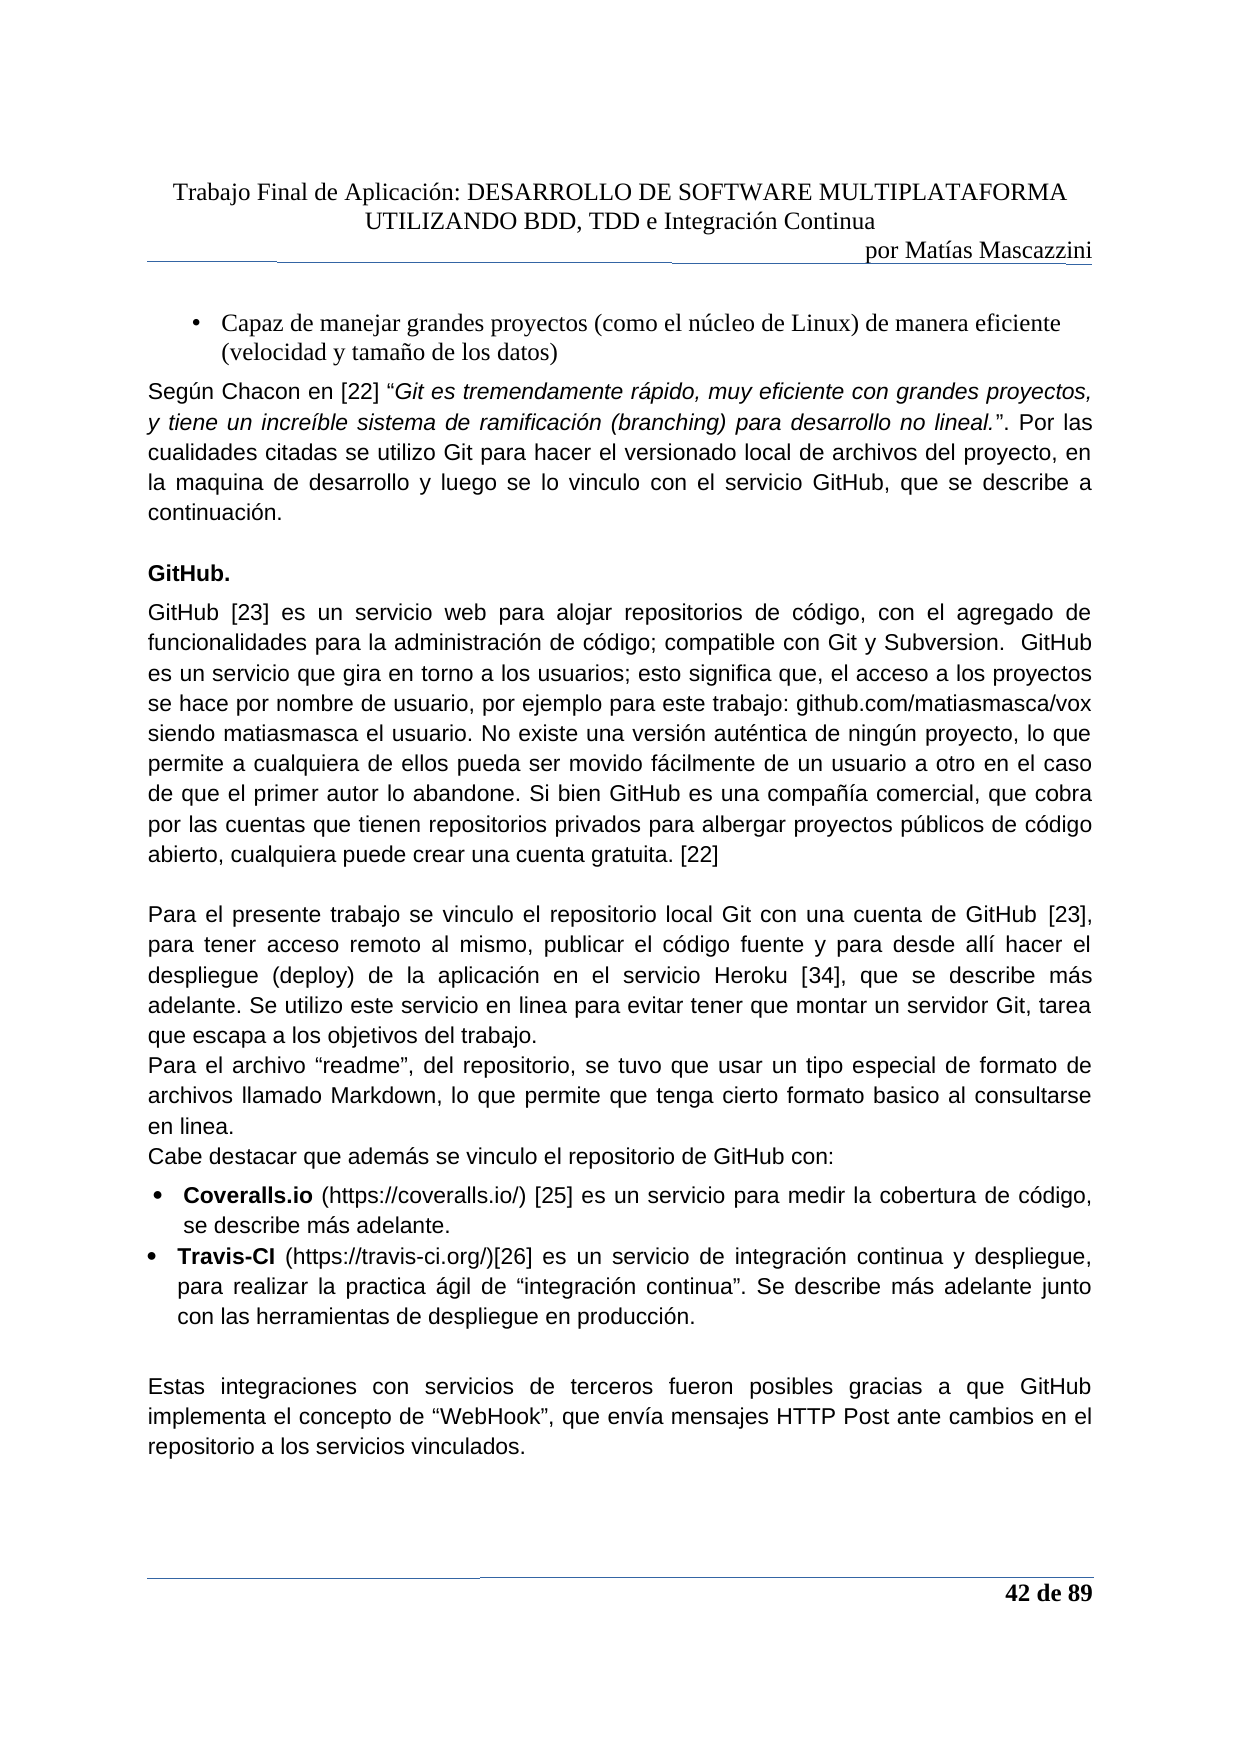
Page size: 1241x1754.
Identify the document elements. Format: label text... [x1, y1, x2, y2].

list Coveralls.io (https://coveralls.io/) [25] es un servicio para medir la cobertura de código, se describe más adelante. [153, 1182, 1093, 1239]
text Para el archivo “readme”, del repositorio, se tuvo que usar un tipo especial de formato de archivos llamado Markdown, lo que permite que tenga cierto formato basico al consultarse en linea. [148, 1052, 1093, 1139]
list Travis-CI (https://travis-ci.org/)[26] es un servicio de integración continua y despliegue, para realizar la practica ágil de “integración continua”. Se describe más adelante junto con las herramientas de despliegue en producción. [148, 1243, 1093, 1329]
text Para el presente trabajo se vinculo el repositorio local Git con una cuenta de GitHub [23], para tener acceso remoto al mismo, publicar el código fuente y para desde allí hacer el despliegue (deploy) de la aplicación en el servicio Heroku [34], que se describe más adelante. Se utilizo este servicio en linea para evitar tener que montar un servidor Git, tarea que escapa a los objetivos del trabajo. [148, 901, 1093, 1048]
text Cabe destacar que además se vinculo el repositorio de GitHub con: [148, 1143, 1093, 1169]
text GitHub. [148, 559, 1093, 586]
text Según Chacon en [22] “Git es tremendamente rápido, muy eficiente con grandes proyectos, y tiene un increíble sistema de ramificación (branching) para desarrollo no lineal.”. Por las cualidades citadas se utilizo Git para hacer el versionado local de archivos del proyecto, en la maquina de desarrollo y luego se lo vinculo con el servicio GitHub, que se describe a continuación. [148, 378, 1093, 526]
text GitHub [23] es un servicio web para alojar repositorios de código, con el agregado de funcionalidades para la administración de código; compatible con Git y Subversion. GitHub es un servicio que gira en torno a los usuarios; esto significa que, el acceso a los proyectos se hace por nombre de usuario, por ejemplo para este trabajo: github.com/matiasmasca/vox siendo matiasmasca el usuario. No existe una versión auténtica de ningún proyecto, lo que permite a cualquiera de ellos pueda ser movido fácilmente de un usuario a otro en el caso de que el primer autor lo abandone. Si bien GitHub es una compañía comercial, que cobra por las cuentas que tienen repositorios privados para albergar proyectos públicos de código abierto, cualquiera puede crear una cuenta gratuita. [22] [148, 599, 1093, 867]
list Capaz de manejar grandes proyectos (como el núcleo de Linux) de manera eficiente (velocidad y tamaño de los datos) [192, 308, 1093, 366]
text Estas integraciones con servicios de terceros fueron posibles gracias a que GitHub implementa el concepto de “WebHook”, que envía mensajes HTTP Post ante cambios en el repositorio a los servicios vinculados. [148, 1373, 1093, 1459]
